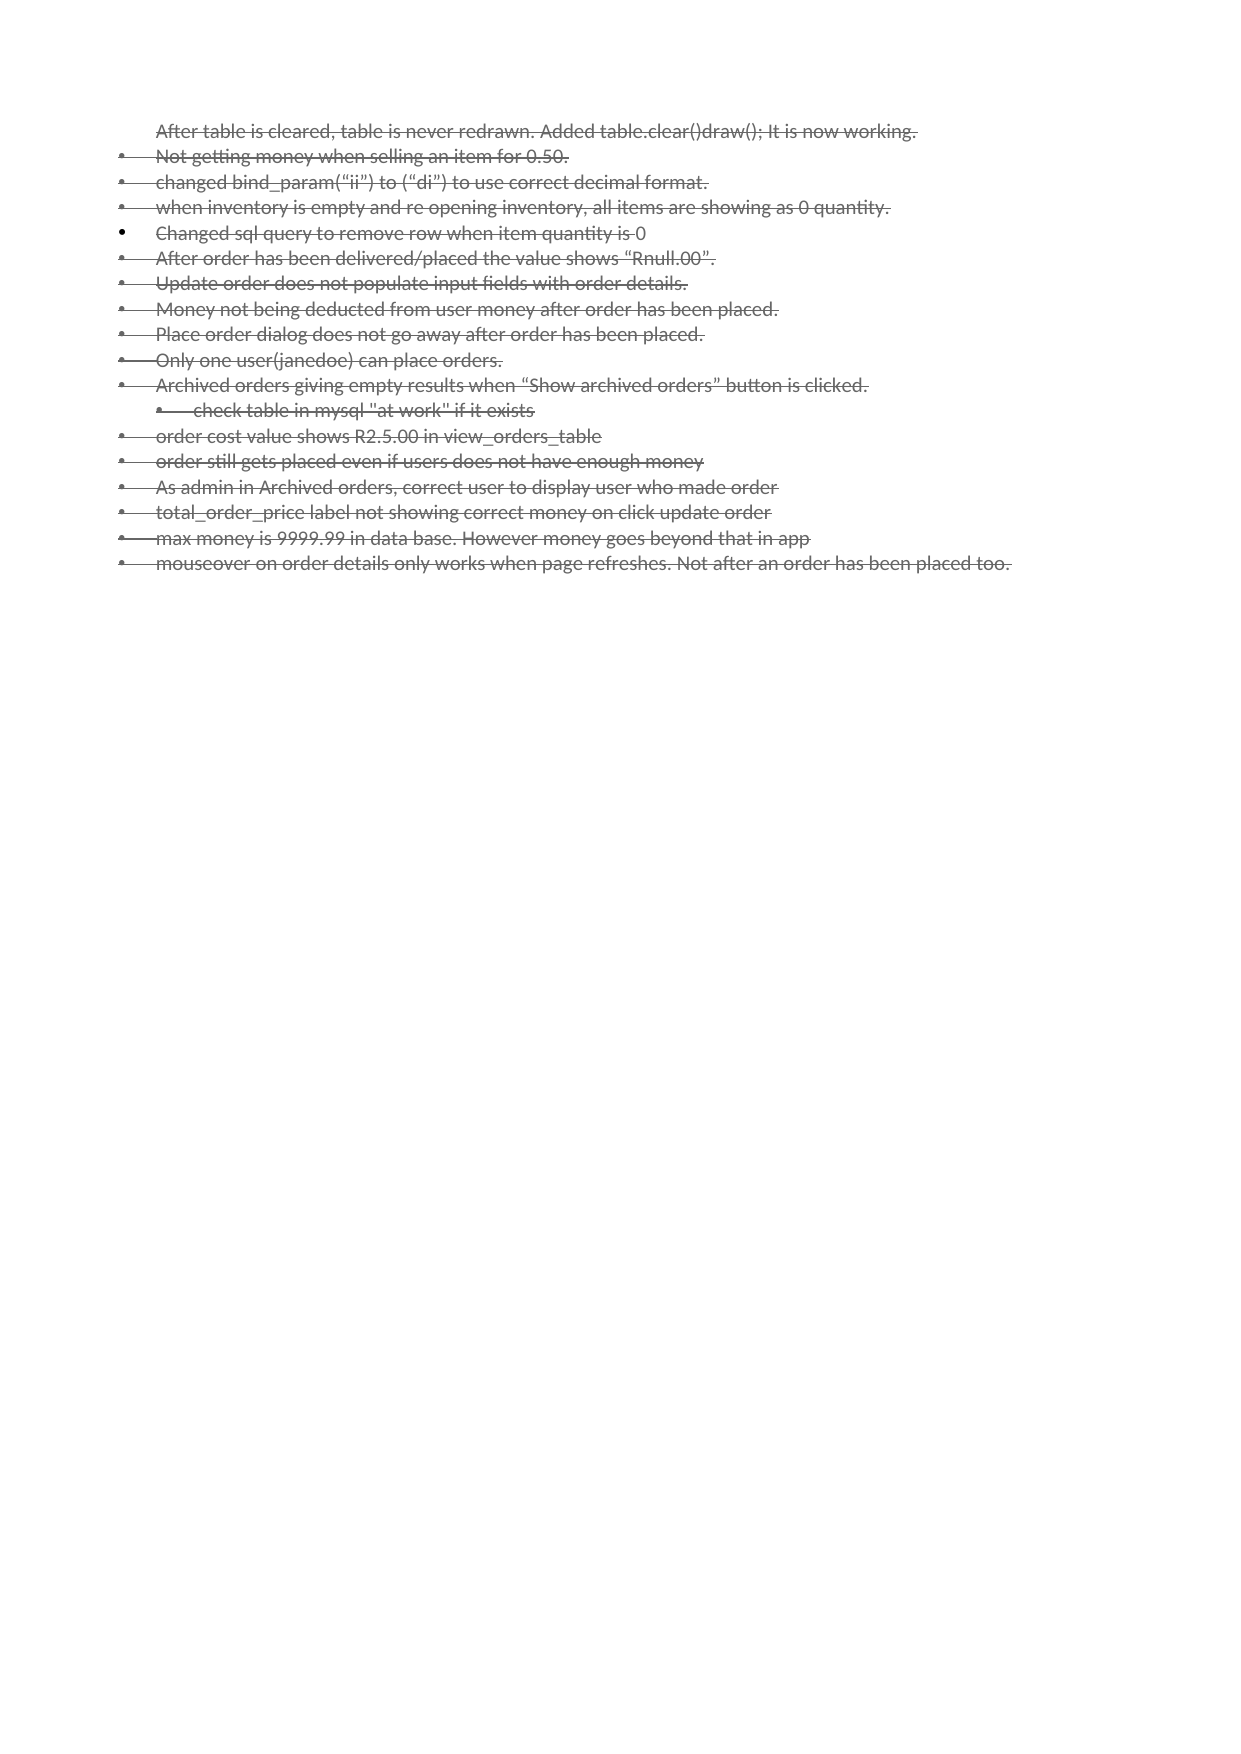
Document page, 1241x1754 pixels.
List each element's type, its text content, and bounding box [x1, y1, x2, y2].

list Archived orders giving empty results when “Show archived orders” button is clicked. [118, 372, 1122, 398]
list max money is 9999.99 in data base. However money goes beyond that in app [118, 525, 1122, 550]
list Only one user(janedoe) can place orders. [118, 347, 1122, 372]
text After table is cleared, table is never redrawn. Added table.clear()draw(); It is now working. [118, 118, 1122, 143]
list changed bind_param(“ii”) to (“di”) to use correct decimal format. [81, 169, 1122, 194]
list order cost value shows R2.5.00 in view_orders_table [118, 423, 1122, 448]
list After order has been delivered/placed the value shows “Rnull.00”. [118, 245, 1122, 271]
list Changed sql query to remove row when item quantity is 0 [81, 220, 1122, 245]
list order still gets placed even if users does not have enough money [118, 448, 1122, 474]
list As admin in Archived orders, correct user to display user who made order [118, 474, 1122, 499]
list Not getting money when selling an item for 0.50. [118, 143, 1122, 169]
list Place order dialog does not go away after order has been placed. [118, 321, 1122, 347]
list mouseover on order details only works when page refreshes. Not after an order has been placed too. [118, 550, 1122, 576]
list Money not being deducted from user money after order has been placed. [118, 296, 1122, 321]
list Update order does not populate input fields with order details. [118, 271, 1122, 296]
list total_order_price label not showing correct money on click update order [118, 499, 1122, 525]
list check table in mysql "at work" if it exists [156, 398, 1122, 423]
list when inventory is empty and re opening inventory, all items are showing as 0 quantity. [118, 194, 1122, 220]
